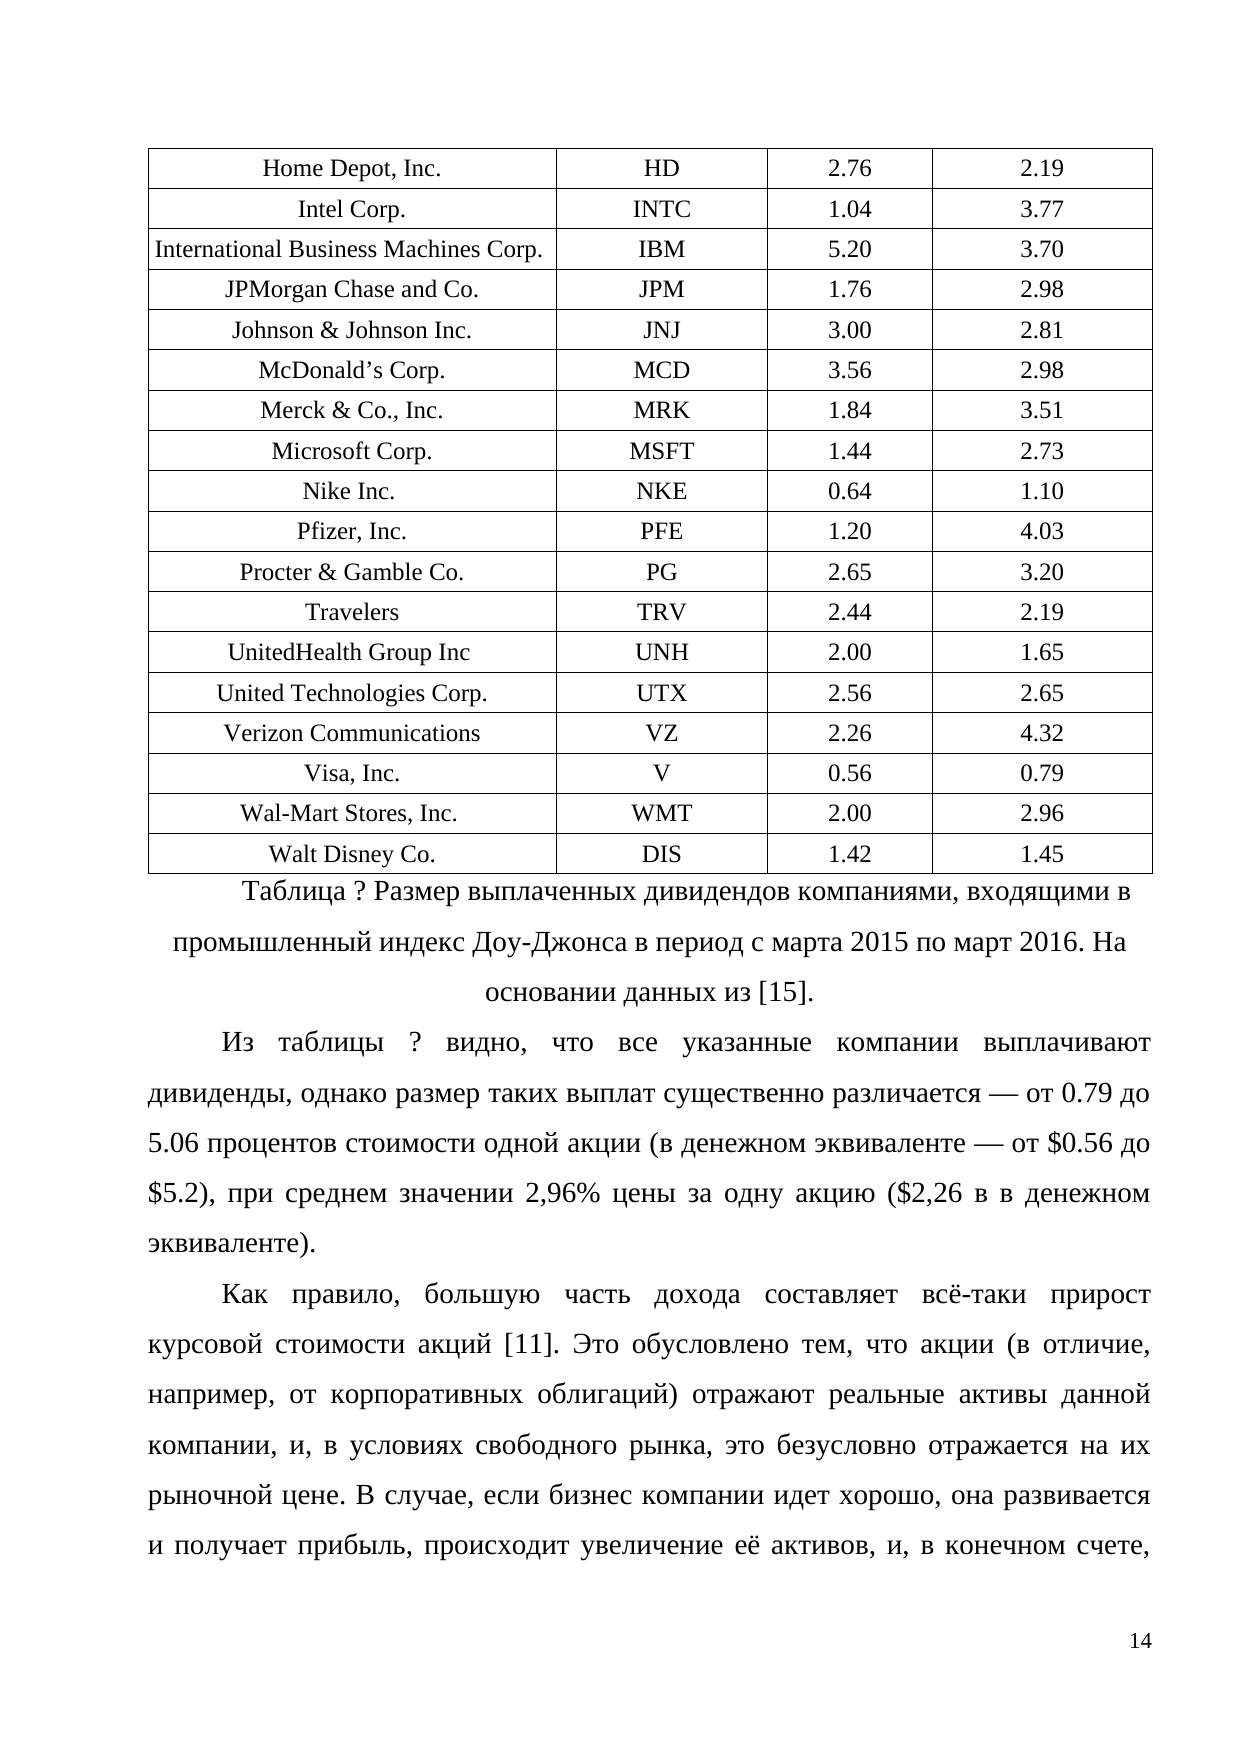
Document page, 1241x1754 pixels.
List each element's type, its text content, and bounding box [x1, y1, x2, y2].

table_cell 5.20 [768, 229, 932, 269]
table_cell UNH [557, 632, 767, 672]
text Как правило, большую часть дохода составляет всё-таки прирост курсовой стоимости акций [11]. Это обусловлено тем, что акции (в отличие, например, от корпоративных облигаций) отражают реальные активы данной компании, и, в условиях свободного рынка, это безусловно отражается на их рыночной цене. В случае, если бизнес компании идет хорошо, она развивается и получает прибыль, происходит увеличение её активов, и, в конечном счете, [148, 1276, 1152, 1561]
table_cell MRK [557, 391, 767, 430]
table_cell WMT [557, 794, 767, 833]
table_cell International Business Machines Corp. [149, 229, 556, 269]
table_cell 4.32 [933, 713, 1152, 752]
table_cell NKE [557, 471, 767, 511]
text Таблица ? Размер выплаченных дивидендов компаниями, входящими в промышленный индекс Доу-Джонса в период с марта 2015 по март 2016. На основании данных из [15]. [148, 874, 1152, 1008]
table_cell JNJ [557, 310, 767, 349]
table_cell 2.26 [768, 713, 932, 752]
table_cell 1.20 [768, 512, 932, 551]
table_cell Travelers [149, 592, 556, 631]
table_cell Microsoft Corp. [149, 431, 556, 470]
table_cell 2.73 [933, 431, 1152, 470]
table_cell Merck & Co., Inc. [149, 391, 556, 430]
table_cell PG [557, 552, 767, 591]
table_cell 2.56 [768, 673, 932, 712]
table_cell 3.70 [933, 229, 1152, 269]
table_cell 1.04 [768, 189, 932, 228]
table_cell JPM [557, 270, 767, 309]
table_cell 2.65 [768, 552, 932, 591]
table_cell 1.44 [768, 431, 932, 470]
table_cell United Technologies Corp. [149, 673, 556, 712]
table_cell HD [557, 149, 767, 188]
table_cell 3.77 [933, 189, 1152, 228]
table_cell 3.51 [933, 391, 1152, 430]
table_cell 1.65 [933, 632, 1152, 672]
table_cell 2.98 [933, 350, 1152, 389]
table_cell MCD [557, 350, 767, 389]
table_cell Verizon Communications [149, 713, 556, 752]
table_cell 3.20 [933, 552, 1152, 591]
table_cell UTX [557, 673, 767, 712]
table_cell VZ [557, 713, 767, 752]
table_cell 1.10 [933, 471, 1152, 511]
table_cell Home Depot, Inc. [149, 149, 556, 188]
table_cell Procter & Gamble Co. [149, 552, 556, 591]
table_cell TRV [557, 592, 767, 631]
table_cell 2.76 [768, 149, 932, 188]
table_cell 4.03 [933, 512, 1152, 551]
table_cell IBM [557, 229, 767, 269]
table_cell Pfizer, Inc. [149, 512, 556, 551]
table_cell 2.65 [933, 673, 1152, 712]
table_cell 2.96 [933, 794, 1152, 833]
table_cell 2.98 [933, 270, 1152, 309]
table_cell PFE [557, 512, 767, 551]
table_cell Nike Inc. [149, 471, 556, 511]
table_cell 2.00 [768, 794, 932, 833]
table_cell Wal-Mart Stores, Inc. [149, 794, 556, 833]
table_cell Johnson & Johnson Inc. [149, 310, 556, 349]
table_cell MSFT [557, 431, 767, 470]
table_cell DIS [557, 834, 767, 873]
table_cell 2.81 [933, 310, 1152, 349]
table_cell 1.76 [768, 270, 932, 309]
table_cell 0.79 [933, 754, 1152, 793]
table_cell 3.56 [768, 350, 932, 389]
table_cell INTC [557, 189, 767, 228]
table_cell 1.84 [768, 391, 932, 430]
table_cell 0.64 [768, 471, 932, 511]
table_cell UnitedHealth Group Inc [149, 632, 556, 672]
table_cell 2.44 [768, 592, 932, 631]
table_cell Intel Corp. [149, 189, 556, 228]
table_cell 1.45 [933, 834, 1152, 873]
table_cell V [557, 754, 767, 793]
table_cell 0.56 [768, 754, 932, 793]
text Из таблицы ? видно, что все указанные компании выплачивают дивиденды, однако размер таких выплат существенно различается — от 0.79 до 5.06 процентов стоимости одной акции (в денежном эквиваленте — от $0.56 до $5.2), при среднем значении 2,96% цены за одну акцию ($2,26 в в денежном эквиваленте). [148, 1024, 1152, 1259]
table_cell 1.42 [768, 834, 932, 873]
table_cell JPMorgan Chase and Co. [149, 270, 556, 309]
table_cell McDonald’s Corp. [149, 350, 556, 389]
table_cell Walt Disney Co. [149, 834, 556, 873]
table_cell 2.19 [933, 149, 1152, 188]
table_cell 2.00 [768, 632, 932, 672]
table_cell 2.19 [933, 592, 1152, 631]
table_cell Visa, Inc. [149, 754, 556, 793]
table_cell 3.00 [768, 310, 932, 349]
